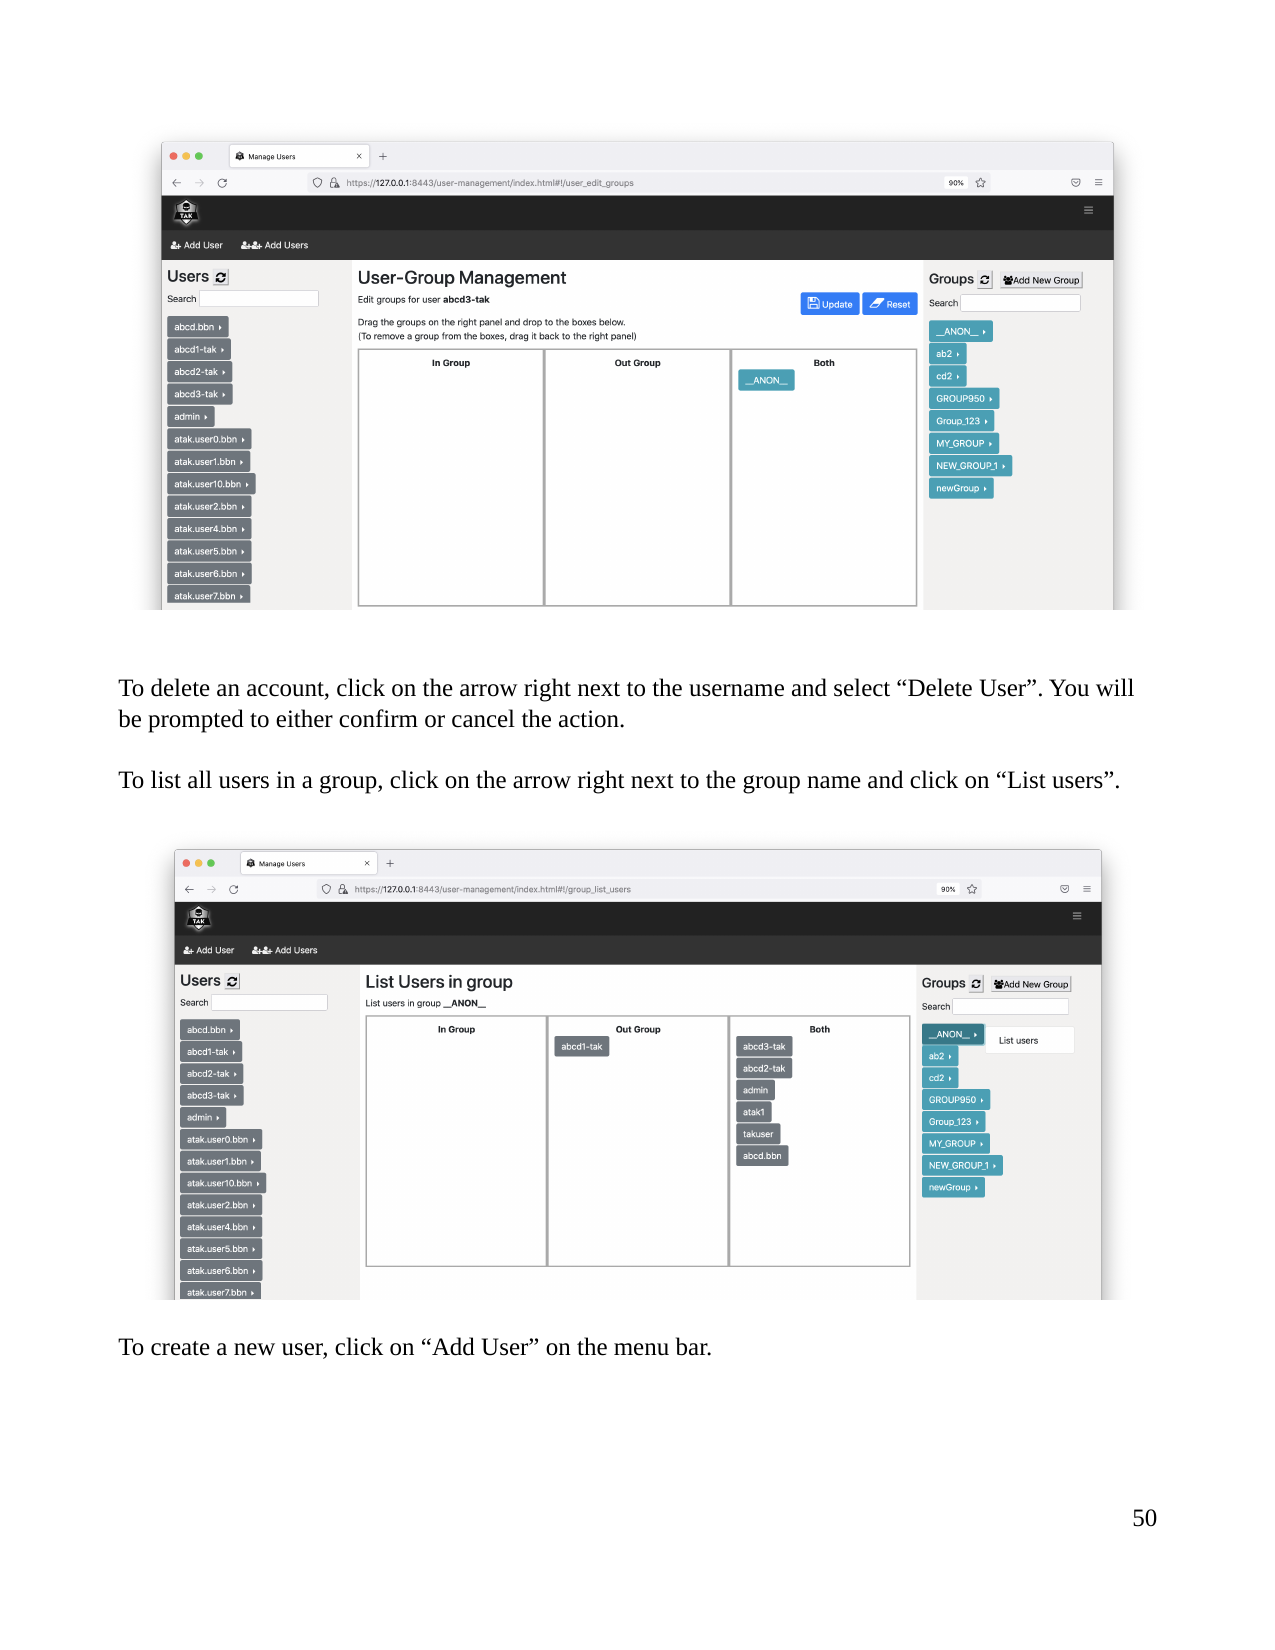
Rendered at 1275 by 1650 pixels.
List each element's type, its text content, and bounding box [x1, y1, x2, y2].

text To delete an account, click on the arrow right next to the username and select “Delete User”. You will be prompted to either confirm or cancel the action. [118, 673, 1157, 733]
text To list all users in a group, click on the arrow right next to the group name and click on “List users”. [118, 765, 1157, 794]
text To create a new user, click on “Add User” on the menu bar. [118, 1332, 1157, 1361]
picture [126, 118, 1149, 610]
picture [140, 826, 1136, 1300]
